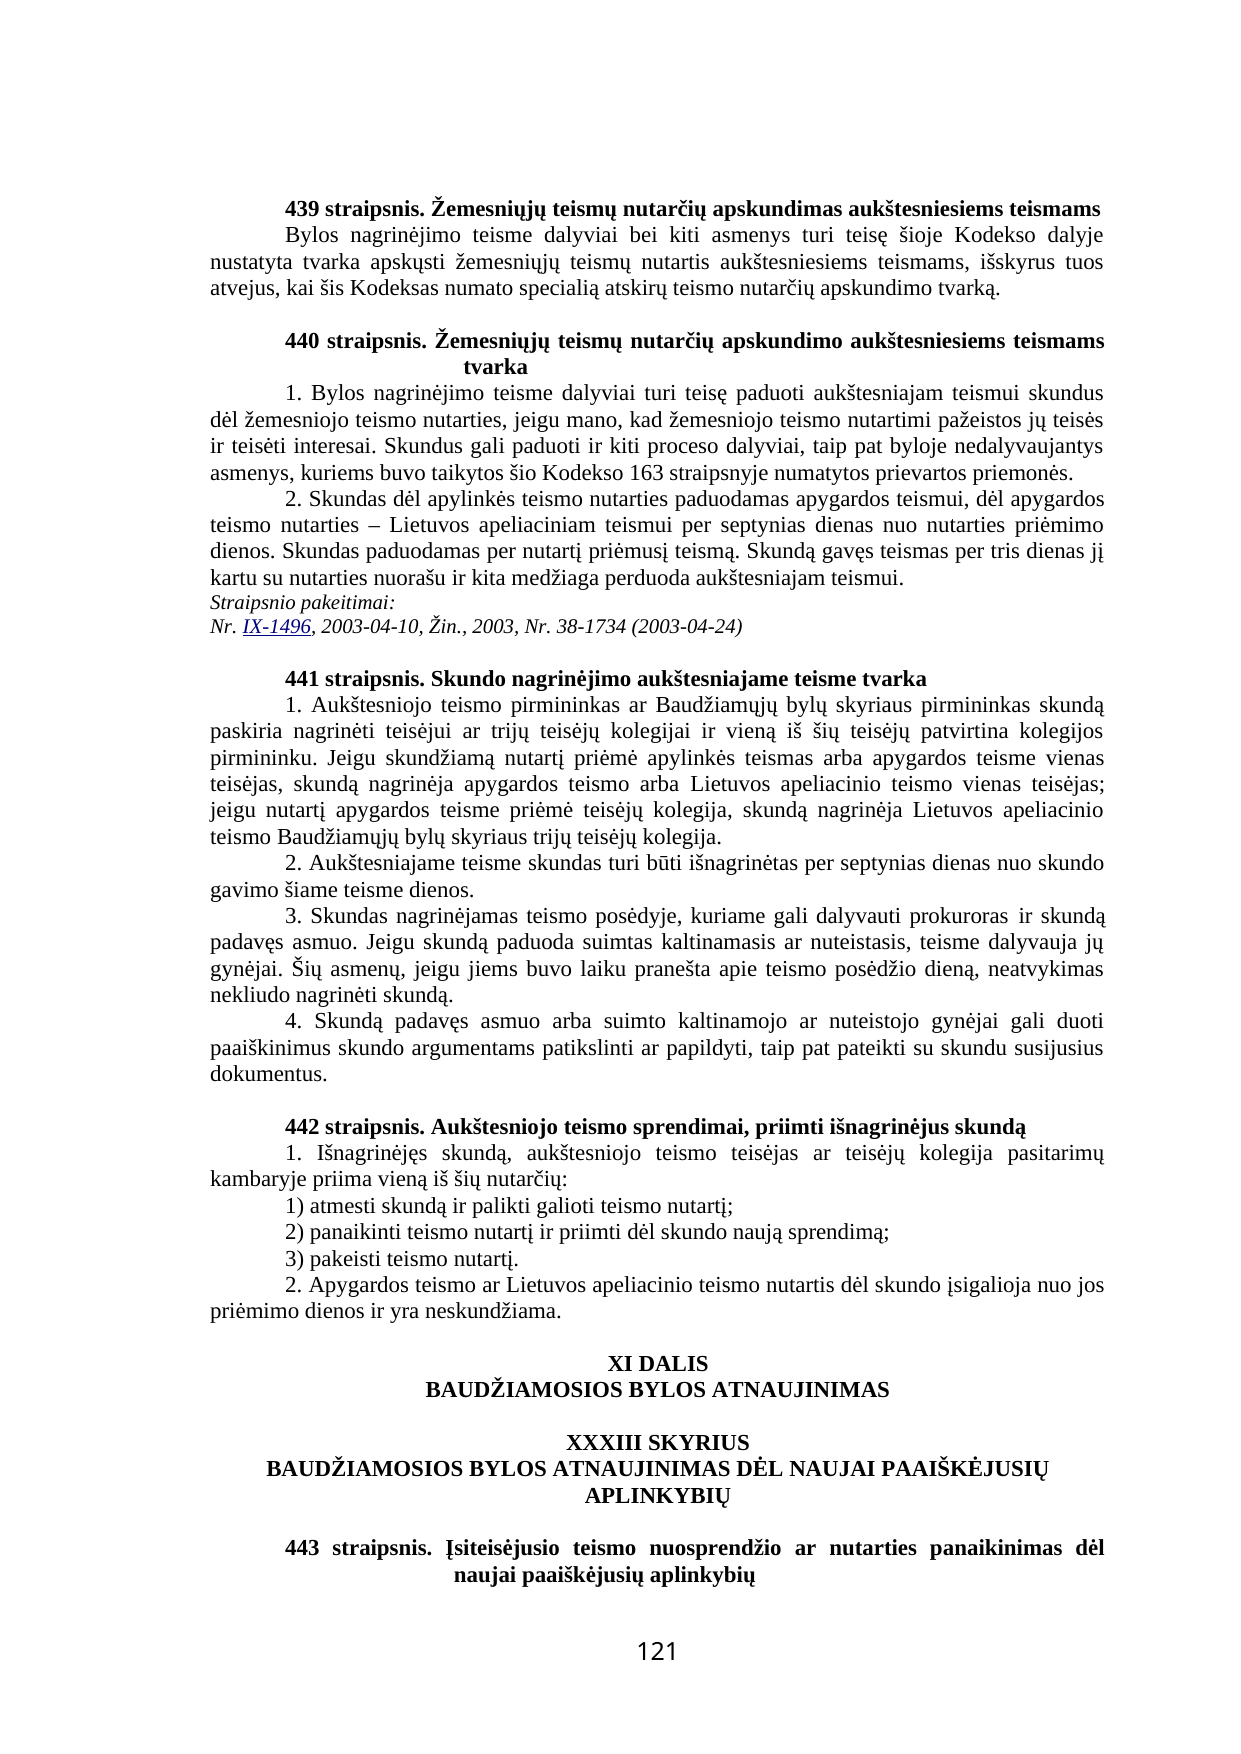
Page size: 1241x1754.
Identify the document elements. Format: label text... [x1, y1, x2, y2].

text 4. Skundą padavęs asmuo arba suimto kaltinamojo ar nuteistojo gynėjai gali duoti paaiškinimus skundo argumentams patikslinti ar papildyti, taip pat pateikti su skundu susijusius dokumentus. [210, 1007, 1106, 1086]
text 1. Bylos nagrinėjimo teisme dalyviai turi teisę paduoti aukštesniajam teismui skundus dėl žemesniojo teismo nutarties, jeigu mano, kad žemesniojo teismo nutartimi pažeistos jų teisės ir teisėti interesai. Skundus gali paduoti ir kiti proceso dalyviai, taip pat byloje nedalyvaujantys asmenys, kuriems buvo taikytos šio Kodekso 163 straipsnyje numatytos prievartos priemonės. [210, 379, 1106, 485]
text 1. Išnagrinėjęs skundą, aukštesniojo teismo teisėjas ar teisėjų kolegija pasitarimų kambaryje priima vieną iš šių nutarčių: [210, 1139, 1106, 1192]
text 2. Aukštesniajame teisme skundas turi būti išnagrinėtas per septynias dienas nuo skundo gavimo šiame teisme dienos. [210, 849, 1106, 902]
text 3) pakeisti teismo nutartį. [210, 1244, 1106, 1271]
text Nr. IX-1496, 2003-04-10, Žin., 2003, Nr. 38-1734 (2003-04-24) [210, 614, 1106, 638]
subtitle BAUDŽIAMOSIOS BYLOS ATNAUJINIMAS [210, 1376, 1106, 1403]
text 2. Skundas dėl apylinkės teismo nutarties paduodamas apygardos teismui, dėl apygardos teismo nutarties – Lietuvos apeliaciniam teismui per septynias dienas nuo nutarties priėmimo dienos. Skundas paduodamas per nutartį priėmusį teismą. Skundą gavęs teismas per tris dienas jį kartu su nutarties nuorašu ir kita medžiaga perduoda aukštesniajam teismui. [210, 485, 1106, 590]
text 442 straipsnis. Aukštesniojo teismo sprendimai, priimti išnagrinėjus skundą [285, 1113, 1106, 1139]
text Straipsnio pakeitimai: [210, 590, 1106, 614]
text 441 straipsnis. Skundo nagrinėjimo aukštesniajame teisme tvarka [210, 665, 1106, 691]
text XXXIII skyrius [210, 1429, 1106, 1455]
text 443 straipsnis. Įsiteisėjusio teismo nuosprendžio ar nutarties panaikinimas dėl naujai paaiškėjusių aplinkybių [285, 1534, 1106, 1587]
text 1) atmesti skundą ir palikti galioti teismo nutartį; [210, 1192, 1106, 1218]
text 1. Aukštesniojo teismo pirmininkas ar Baudžiamųjų bylų skyriaus pirmininkas skundą paskiria nagrinėti teisėjui ar trijų teisėjų kolegijai ir vieną iš šių teisėjų patvirtina kolegijos pirmininku. Jeigu skundžiamą nutartį priėmė apylinkės teismas arba apygardos teisme vienas teisėjas, skundą nagrinėja apygardos teismo arba Lietuvos apeliacinio teismo vienas teisėjas; jeigu nutartį apygardos teisme priėmė teisėjų kolegija, skundą nagrinėja Lietuvos apeliacinio teismo Baudžiamųjų bylų skyriaus trijų teisėjų kolegija. [210, 691, 1106, 849]
text 440 straipsnis. Žemesniųjų teismų nutarčių apskundimo aukštesniesiems teismams tvarka [285, 327, 1106, 379]
text 2) panaikinti teismo nutartį ir priimti dėl skundo naują sprendimą; [210, 1218, 1106, 1244]
text Baudžiamosios bylos atnaujinimas dėl naujai paaiškėjusių aplinkybių [210, 1455, 1106, 1508]
text Bylos nagrinėjimo teisme dalyviai bei kiti asmenys turi teisę šioje Kodekso dalyje nustatyta tvarka apskųsti žemesniųjų teismų nutartis aukštesniesiems teismams, išskyrus tuos atvejus, kai šis Kodeksas numato specialią atskirų teismo nutarčių apskundimo tvarką. [210, 221, 1106, 300]
subtitle XI DALIS [210, 1350, 1106, 1376]
text 439 straipsnis. Žemesniųjų teismų nutarčių apskundimas aukštesniesiems teismams [285, 195, 1106, 221]
text 3. Skundas nagrinėjamas teismo posėdyje, kuriame gali dalyvauti prokuroras ir skundą padavęs asmuo. Jeigu skundą paduoda suimtas kaltinamasis ar nuteistasis, teisme dalyvauja jų gynėjai. Šių asmenų, jeigu jiems buvo laiku pranešta apie teismo posėdžio dieną, neatvykimas nekliudo nagrinėti skundą. [210, 902, 1106, 1007]
text 2. Apygardos teismo ar Lietuvos apeliacinio teismo nutartis dėl skundo įsigalioja nuo jos priėmimo dienos ir yra neskundžiama. [210, 1271, 1106, 1324]
